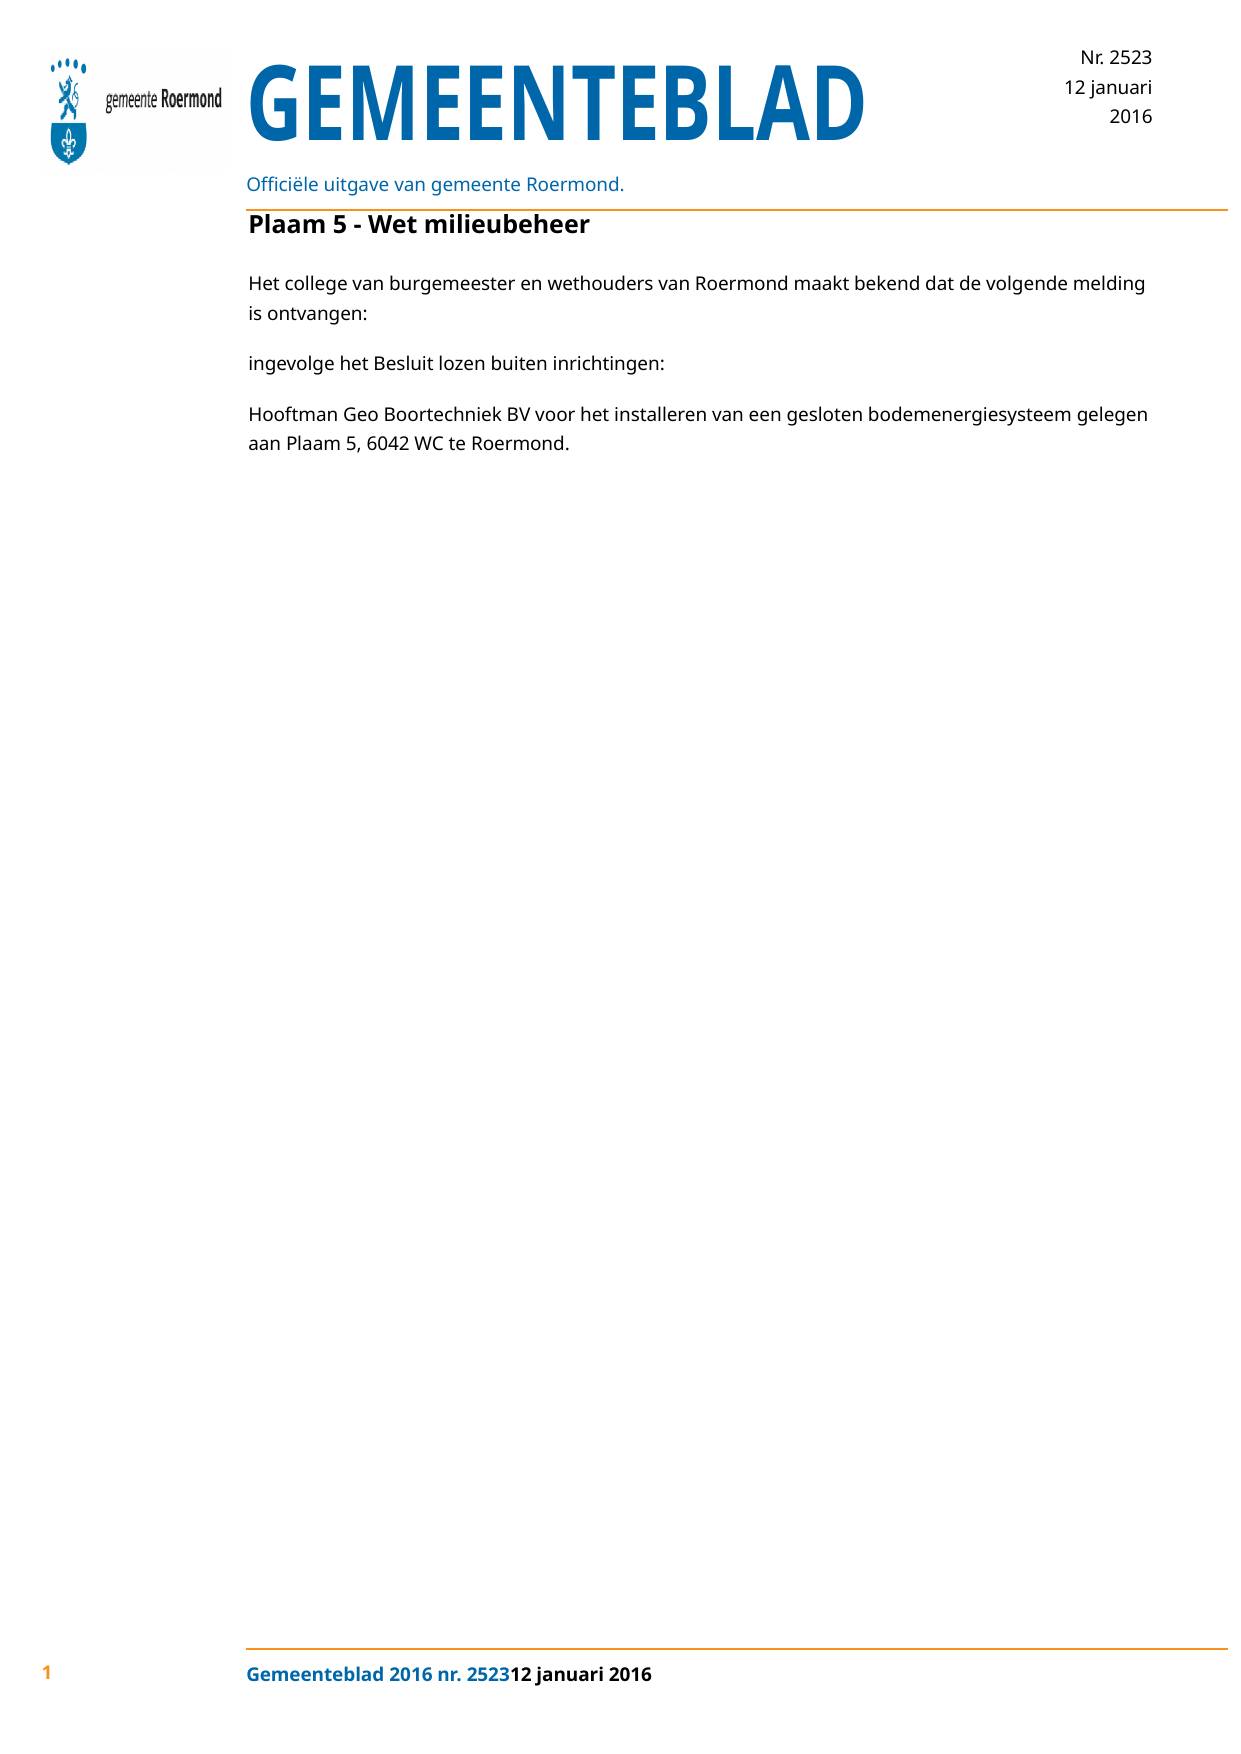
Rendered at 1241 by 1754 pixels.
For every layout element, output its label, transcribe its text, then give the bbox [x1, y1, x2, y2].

text Het college van burgemeester en wethouders van Roermond maakt bekend dat de volgende melding is ontvangen: [248, 270, 1152, 326]
picture [41, 47, 231, 172]
text Hooftman Geo Boortechniek BV voor het installeren van een gesloten bodemenergiesysteem gelegen aan Plaam 5, 6042 WC te Roermond. [248, 401, 1152, 456]
text Plaam 5 - Wet milieubeheer [248, 211, 1152, 241]
text ingevolge het Besluit lozen buiten inrichtingen: [248, 350, 1152, 376]
